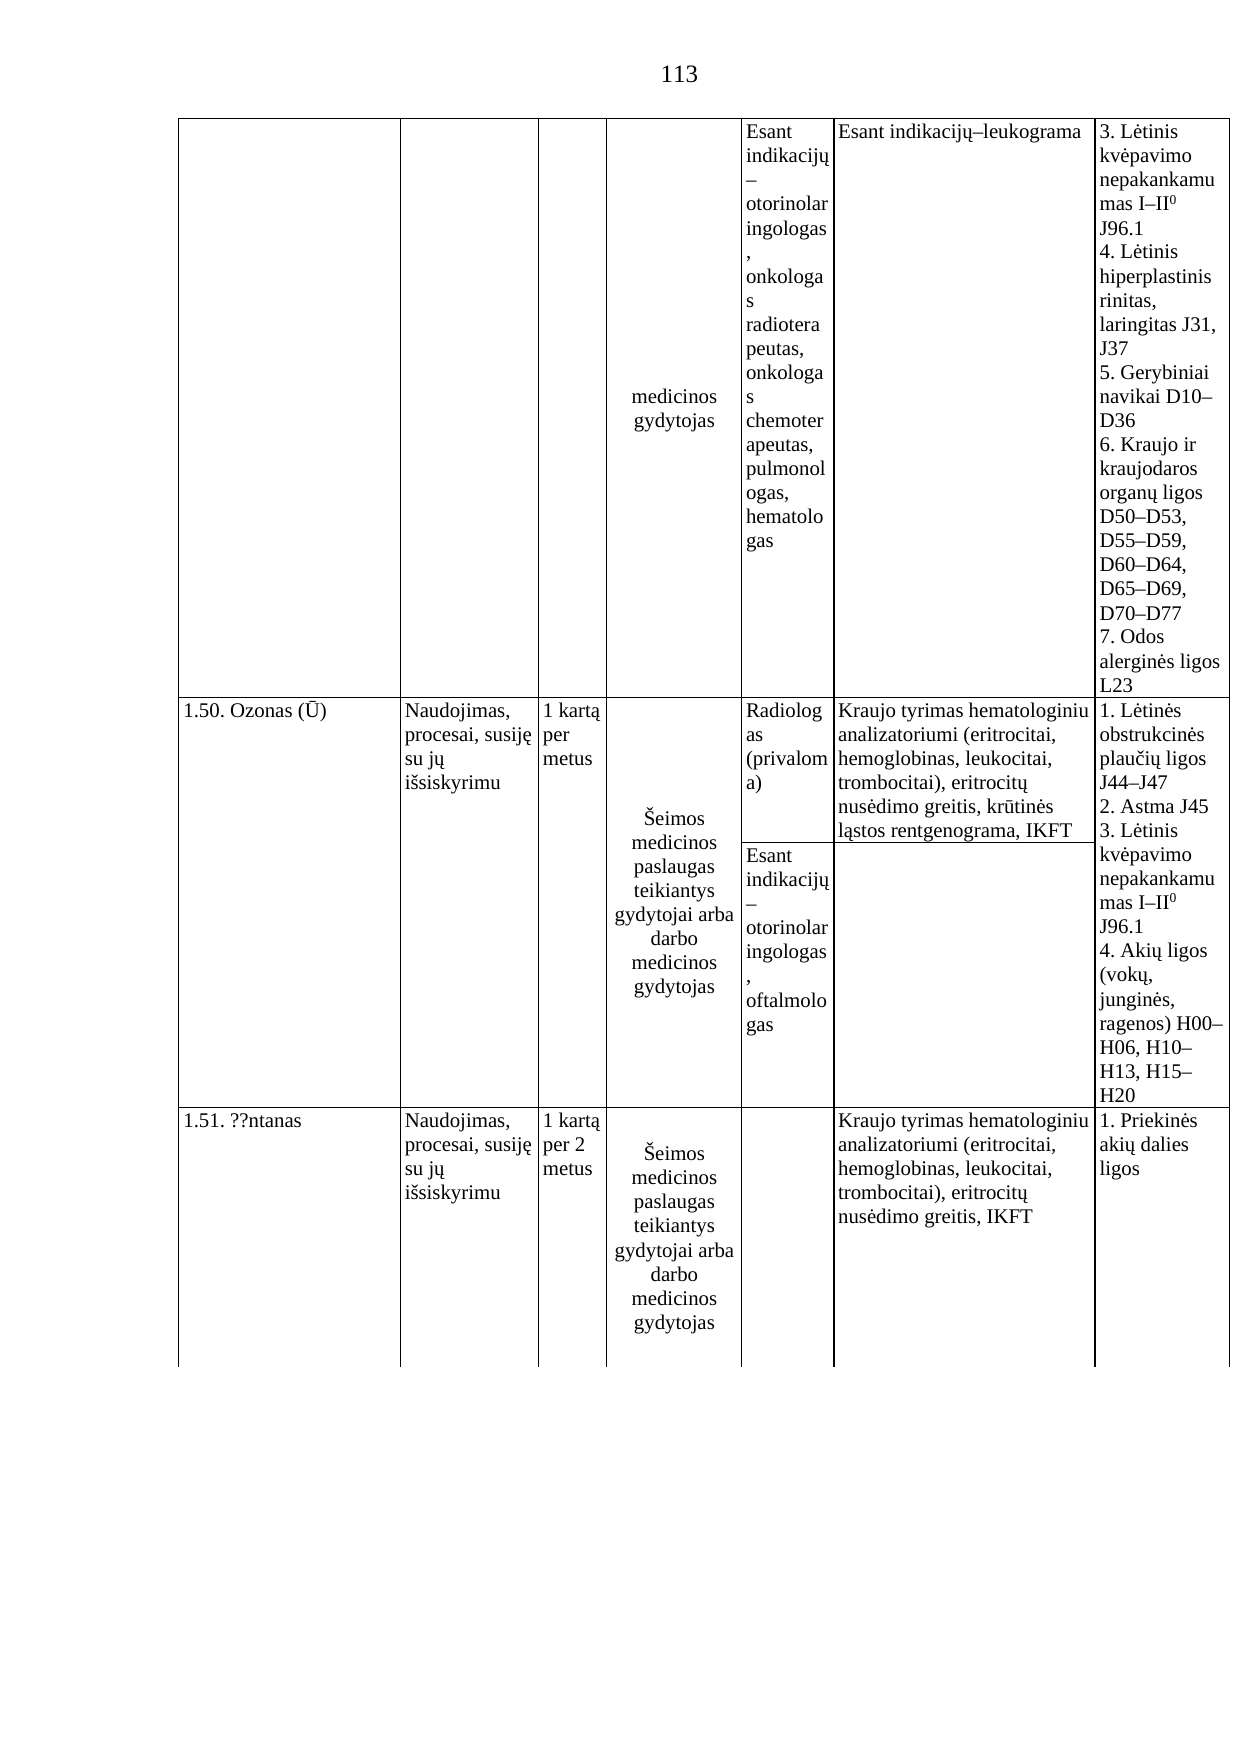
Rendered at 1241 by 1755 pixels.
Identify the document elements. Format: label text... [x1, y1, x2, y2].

table_cell 1.50. Ozonas (Ū) [179, 698, 400, 1107]
table_cell Naudojimas, procesai, susiję su jų išsiskyrimu [401, 1108, 538, 1367]
table_cell Esant indikacijų – otorinolaringologas, oftalmologas [742, 843, 833, 1107]
table_cell 1 kartą per 2 metus [539, 1108, 606, 1367]
table_cell Kraujo tyrimas hematologiniu analizatoriumi (eritrocitai, hemoglobinas, leukocitai, trombocitai), eritrocitų nusėdimo greitis, krūtinės ląstos rentgenograma, IKFT [835, 698, 1094, 842]
table_cell 1.51. ??ntanas [179, 1108, 400, 1367]
table_cell Esant indikacijų – otorinolaringologas, onkologas radioterapeutas, onkologas chemoterapeutas, pulmonologas, hematologas [742, 119, 833, 697]
table_cell Kraujo tyrimas hematologiniu analizatoriumi (eritrocitai, hemoglobinas, leukocitai, trombocitai), eritrocitų nusėdimo greitis, IKFT [835, 1108, 1094, 1367]
table_cell [170, 842, 178, 1107]
table_cell [539, 119, 606, 697]
table_cell [170, 1107, 178, 1367]
table_cell Radiologas (privaloma) [742, 698, 833, 842]
table_cell [742, 1108, 833, 1367]
table_cell [170, 697, 178, 842]
table_cell Šeimos medicinos paslaugas teikiantys gydytojai arba darbo medicinos gydytojas [607, 698, 741, 1107]
table_cell 1. Priekinės akių dalies ligos [1096, 1108, 1229, 1367]
table_cell Esant indikacijų–leukograma [835, 119, 1094, 697]
table_cell 1 kartą per metus [539, 698, 606, 1107]
table_cell 1. Lėtinės obstrukcinės plaučių ligos J44–J47 2. Astma J45 3. Lėtinis kvėpavimo nepakankamumas I–II0 J96.1 4. Akių ligos (vokų, junginės, ragenos) H00–H06, H10–H13, H15–H20 [1096, 698, 1229, 1107]
table_cell [835, 843, 1094, 1107]
table_cell medicinos gydytojas [607, 119, 741, 697]
table_cell 3. Lėtinis kvėpavimo nepakankamumas I–II0 J96.1 4. Lėtinis hiperplastinis rinitas, laringitas J31, J37 5. Gerybiniai navikai D10–D36 6. Kraujo ir kraujodaros organų ligos D50–D53, D55–D59, D60–D64, D65–D69, D70–D77 7. Odos alerginės ligos L23 [1096, 119, 1229, 697]
table_cell [170, 118, 178, 697]
table_cell Šeimos medicinos paslaugas teikiantys gydytojai arba darbo medicinos gydytojas [607, 1108, 741, 1367]
table_cell [179, 119, 400, 697]
table_cell [401, 119, 538, 697]
table_cell Naudojimas, procesai, susiję su jų išsiskyrimu [401, 698, 538, 1107]
